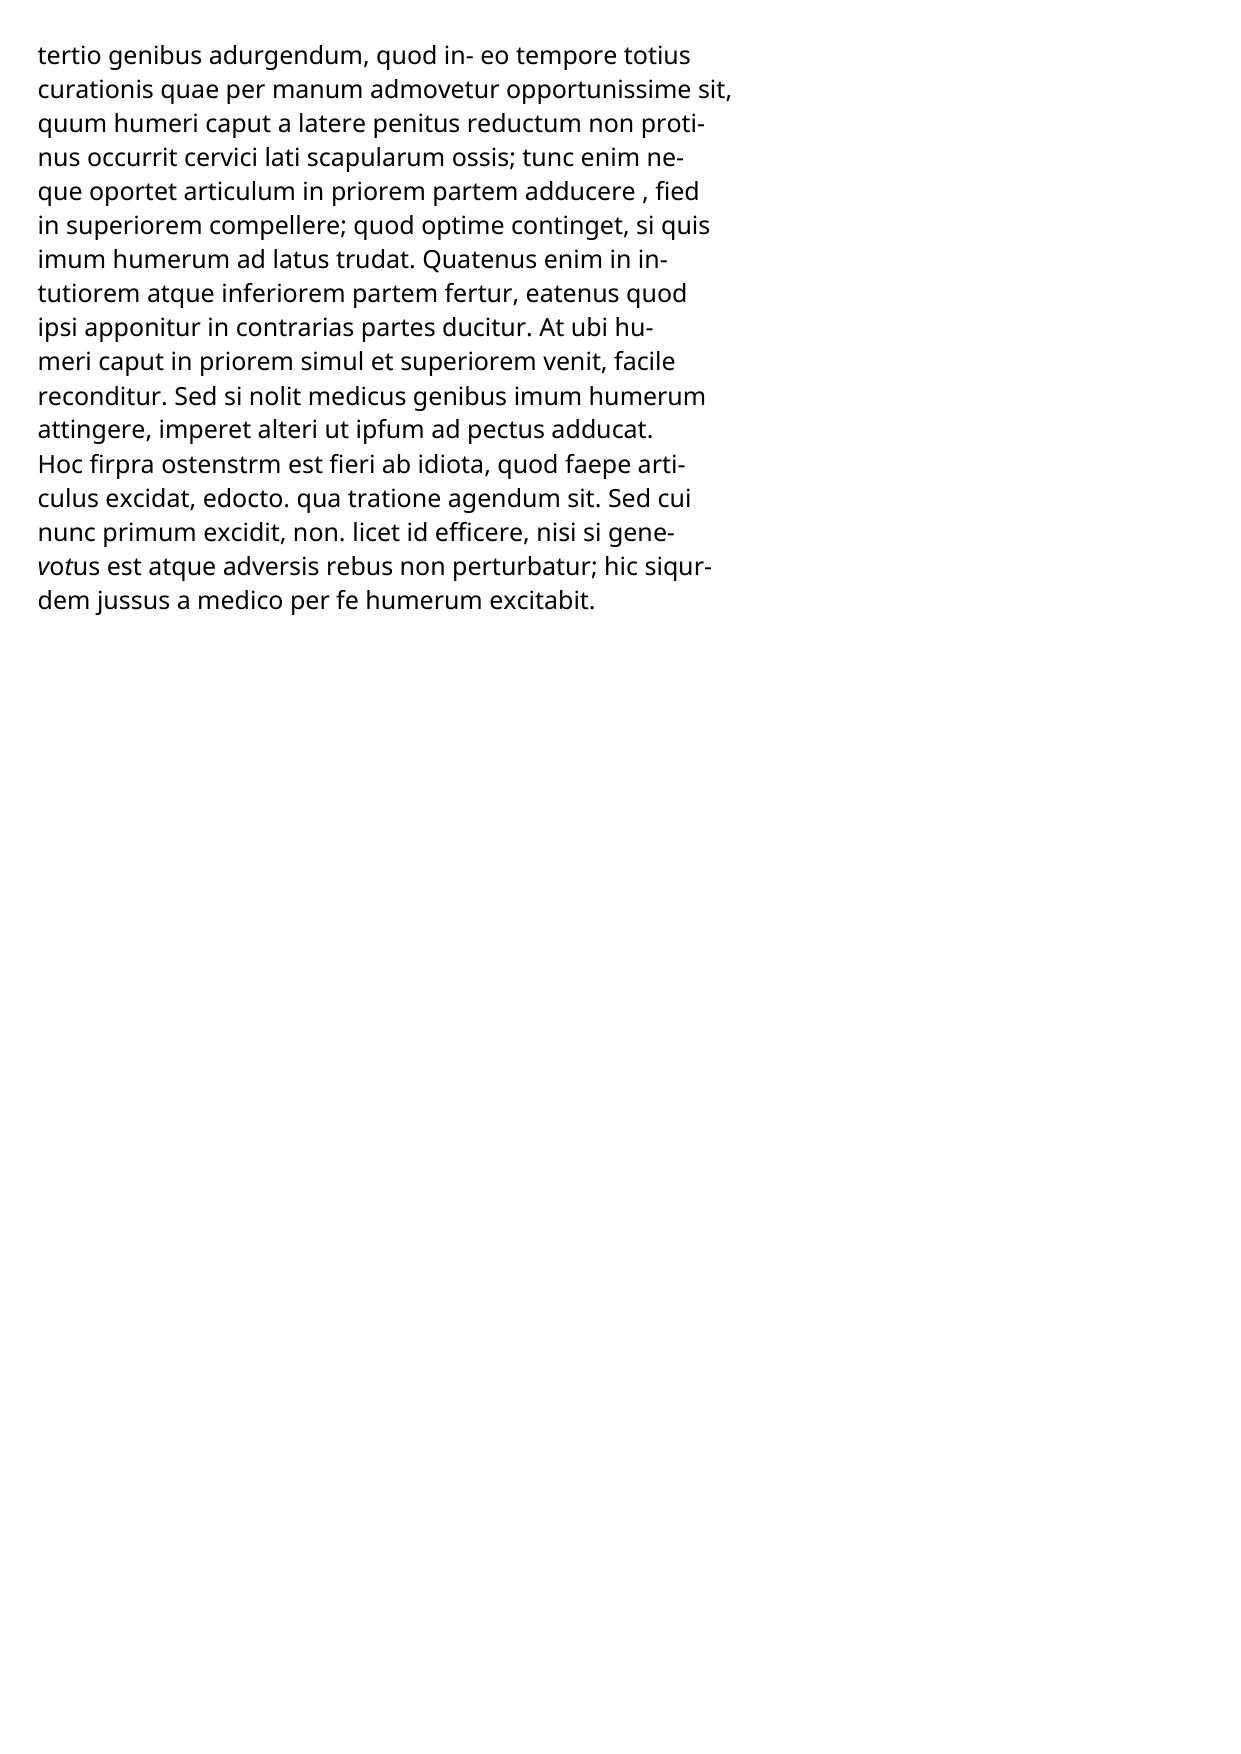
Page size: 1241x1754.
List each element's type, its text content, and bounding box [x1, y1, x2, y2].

text tertio genibus adurgendum, quod in- eo tempore totius curationis quae per manum admovetur opportunissime sit, quum humeri caput a latere penitus reductum non proti- nus occurrit cervici lati scapularum ossis; tunc enim ne- que oportet articulum in priorem partem adducere , fied in superiorem compellere; quod optime continget, si quis imum humerum ad latus trudat. Quatenus enim in in- tutiorem atque inferiorem partem fertur, eatenus quod ipsi apponitur in contrarias partes ducitur. At ubi hu- meri caput in priorem simul et superiorem venit, facile reconditur. Sed si nolit medicus genibus imum humerum attingere, imperet alteri ut ipfum ad pectus adducat. Hoc firpra ostenstrm est fieri ab idiota, quod faepe arti- culus excidat, edocto. qua tratione agendum sit. Sed cui nunc primum excidit, non. licet id efficere, nisi si gene- votus est atque adversis rebus non perturbatur; hic siqur- dem jussus a medico per fe humerum excitabit. [37, 37, 1203, 617]
